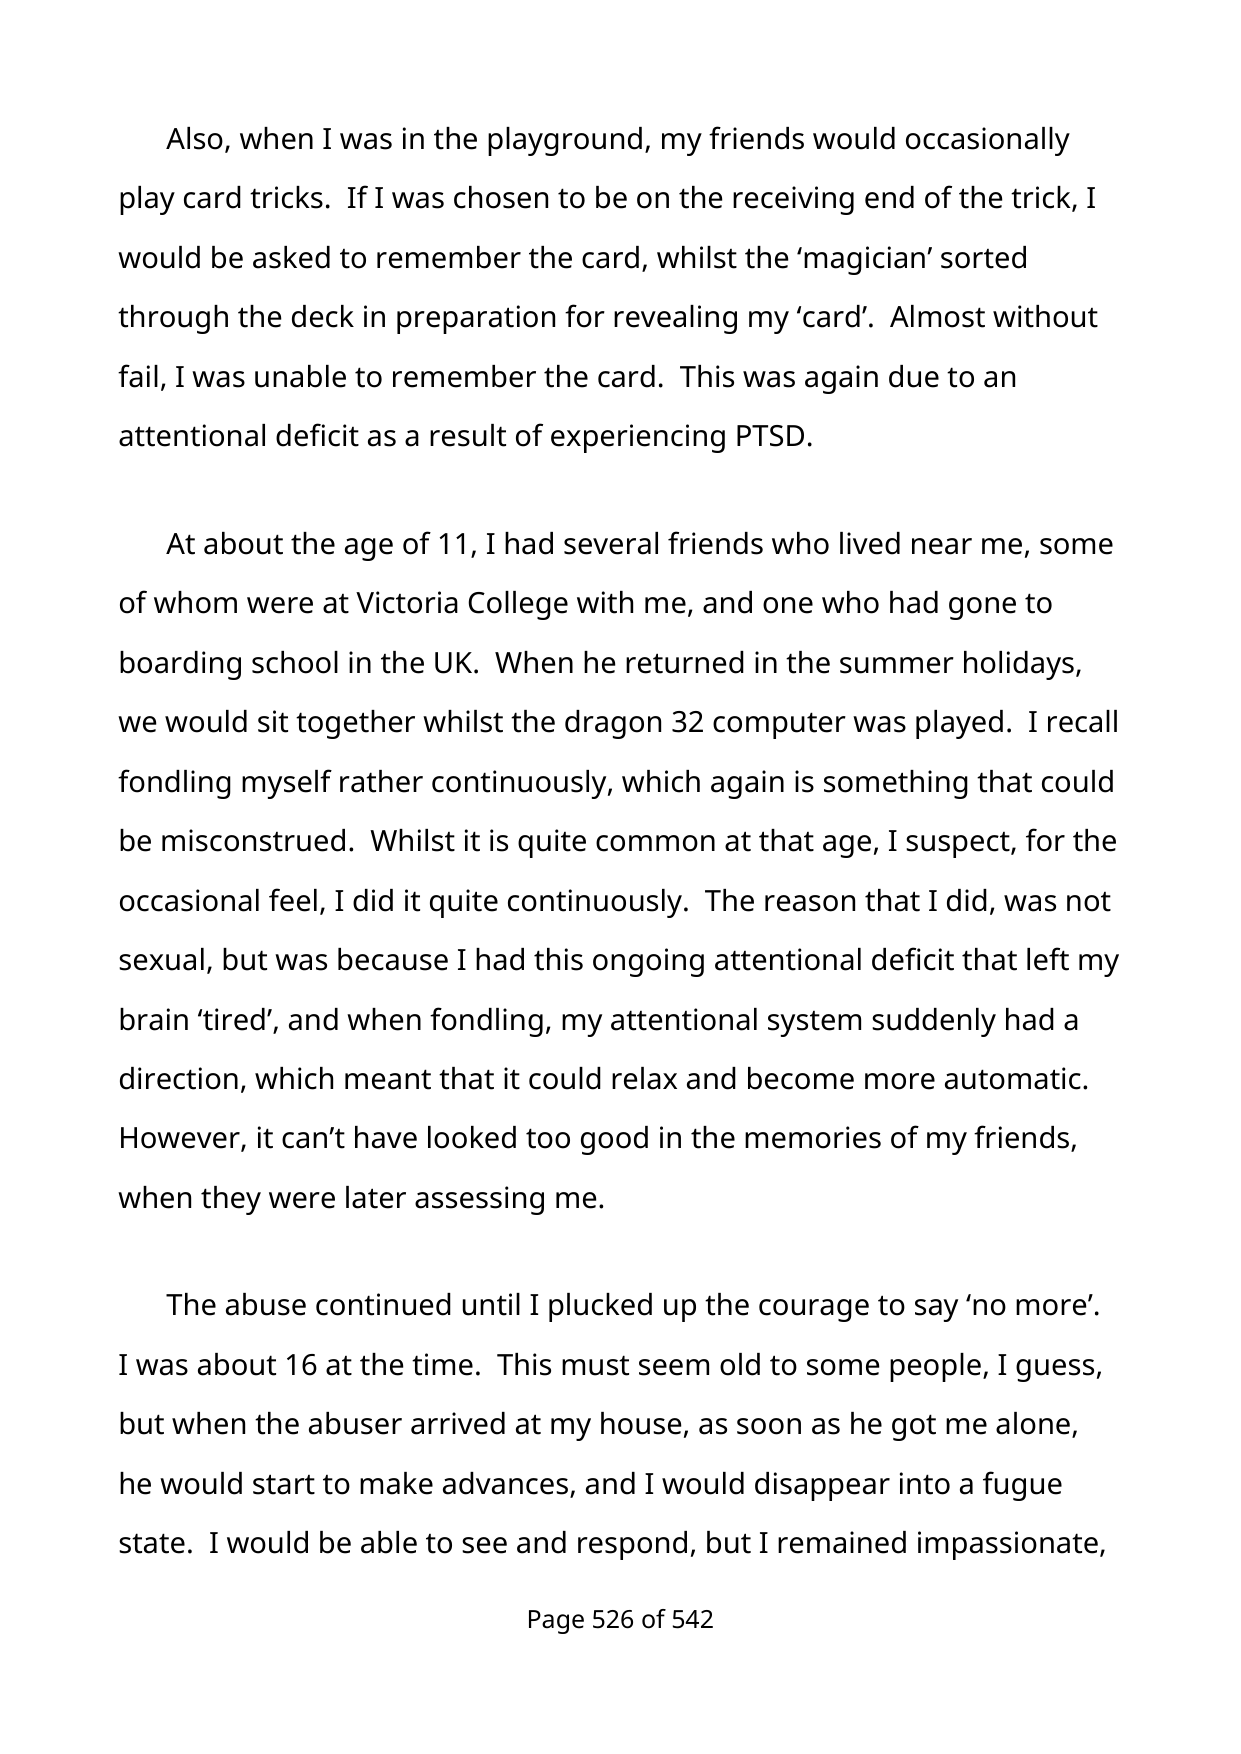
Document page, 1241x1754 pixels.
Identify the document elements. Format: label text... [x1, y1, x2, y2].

text At about the age of 11, I had several friends who lived near me, some of whom were at Victoria College with me, and one who had gone to boarding school in the UK. When he returned in the summer holidays, we would sit together whilst the dragon 32 computer was played. I recall fondling myself rather continuously, which again is something that could be misconstrued. Whilst it is quite common at that age, I suspect, for the occasional feel, I did it quite continuously. The reason that I did, was not sexual, but was because I had this ongoing attentional deficit that left my brain ‘tired’, and when fondling, my attentional system suddenly had a direction, which meant that it could relax and become more automatic. However, it can’t have looked too good in the memories of my friends, when they were later assessing me. [118, 523, 1122, 1217]
text Also, when I was in the playground, my friends would occasionally play card tricks. If I was chosen to be on the receiving end of the trick, I would be asked to remember the card, whilst the ‘magician’ sorted through the deck in preparation for revealing my ‘card’. Almost without fail, I was unable to remember the card. This was again due to an attentional deficit as a result of experiencing PTSD. [118, 118, 1122, 455]
text The abuse continued until I plucked up the courage to say ‘no more’. I was about 16 at the time. This must seem old to some people, I guess, but when the abuser arrived at my house, as soon as he got me alone, he would start to make advances, and I would disappear into a fugue state. I would be able to see and respond, but I remained impassionate, [118, 1284, 1122, 1562]
